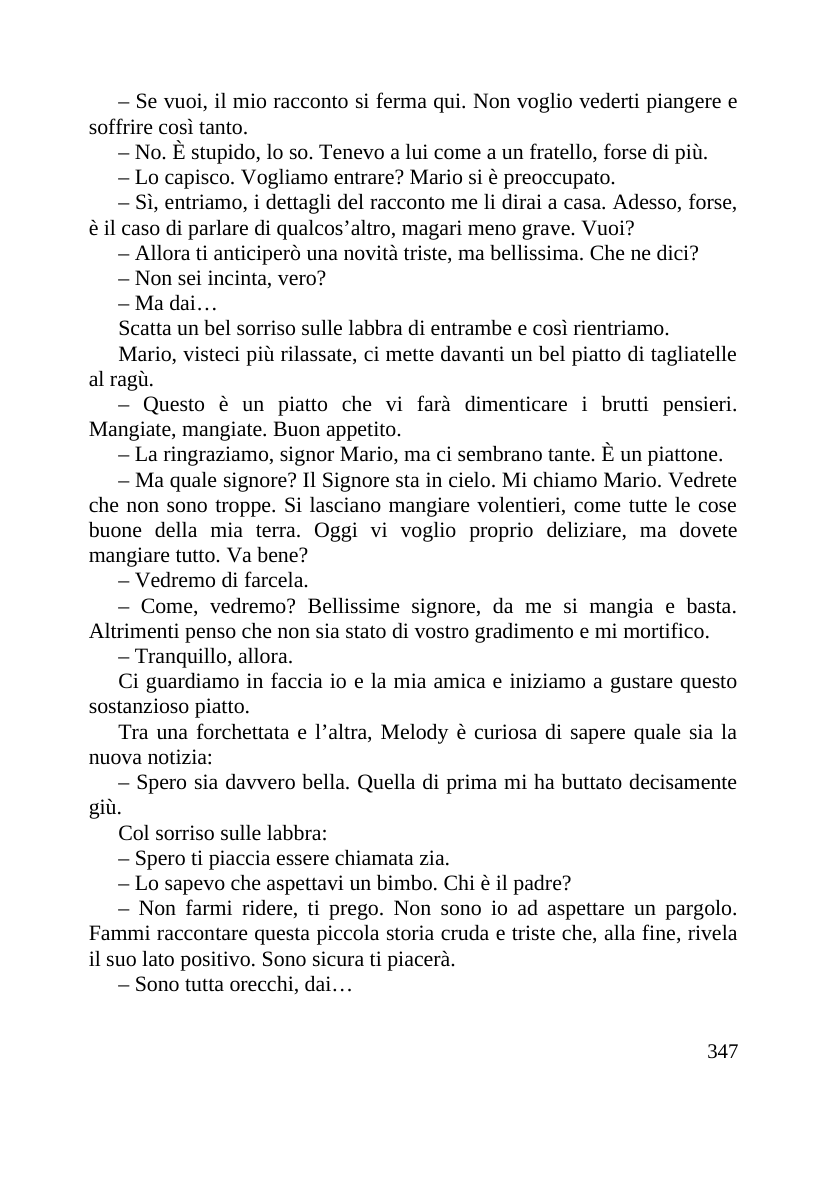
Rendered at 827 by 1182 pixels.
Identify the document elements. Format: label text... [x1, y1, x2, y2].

text – Non sei incinta, vero? [88, 265, 738, 290]
text – Spero ti piaccia essere chiamata zia. [88, 845, 738, 870]
text – Lo capisco. Vogliamo entrare? Mario si è preoccupato. [88, 164, 738, 189]
text – La ringraziamo, signor Mario, ma ci sembrano tante. È un piattone. [88, 441, 738, 467]
text – Come, vedremo? Bellissime signore, da me si mangia e basta. Altrimenti penso che non sia stato di vostro gradimento e mi mortifico. [88, 593, 738, 643]
text – Questo è un piatto che vi farà dimenticare i brutti pensieri. Mangiate, mangiate. Buon appetito. [88, 391, 738, 441]
text Scatta un bel sorriso sulle labbra di entrambe e così rientriamo. [88, 315, 738, 341]
text – Vedremo di farcela. [88, 567, 738, 593]
text – Ma dai… [88, 290, 738, 315]
text – Non farmi ridere, ti prego. Non sono io ad aspettare un pargolo. Fammi raccontare questa piccola storia cruda e triste che, alla fine, rivela il suo lato positivo. Sono sicura ti piacerà. [88, 895, 738, 971]
text – Tranquillo, allora. [88, 643, 738, 668]
text – Allora ti anticiperò una novità triste, ma bellissima. Che ne dici? [88, 240, 738, 265]
text Mario, visteci più rilassate, ci mette davanti un bel piatto di tagliatelle al ragù. [88, 341, 738, 391]
text Tra una forchettata e l’altra, Melody è curiosa di sapere quale sia la nuova notizia: [88, 719, 738, 769]
text – Se vuoi, il mio racconto si ferma qui. Non voglio vederti piangere e soffrire così tanto. [88, 88, 738, 139]
text – Lo sapevo che aspettavi un bimbo. Chi è il padre? [88, 870, 738, 895]
text Col sorriso sulle labbra: [88, 819, 738, 845]
text – Sono tutta orecchi, dai… [88, 971, 738, 996]
text – No. È stupido, lo so. Tenevo a lui come a un fratello, forse di più. [88, 139, 738, 164]
text – Sì, entriamo, i dettagli del racconto me li dirai a casa. Adesso, forse, è il caso di parlare di qualcos’altro, magari meno grave. Vuoi? [88, 189, 738, 240]
text – Ma quale signore? Il Signore sta in cielo. Mi chiamo Mario. Vedrete che non sono troppe. Si lasciano mangiare volentieri, come tutte le cose buone della mia terra. Oggi vi voglio proprio deliziare, ma dovete mangiare tutto. Va bene? [88, 467, 738, 567]
text Ci guardiamo in faccia io e la mia amica e iniziamo a gustare questo sostanzioso piatto. [88, 668, 738, 719]
text – Spero sia davvero bella. Quella di prima mi ha buttato decisamente giù. [88, 769, 738, 819]
